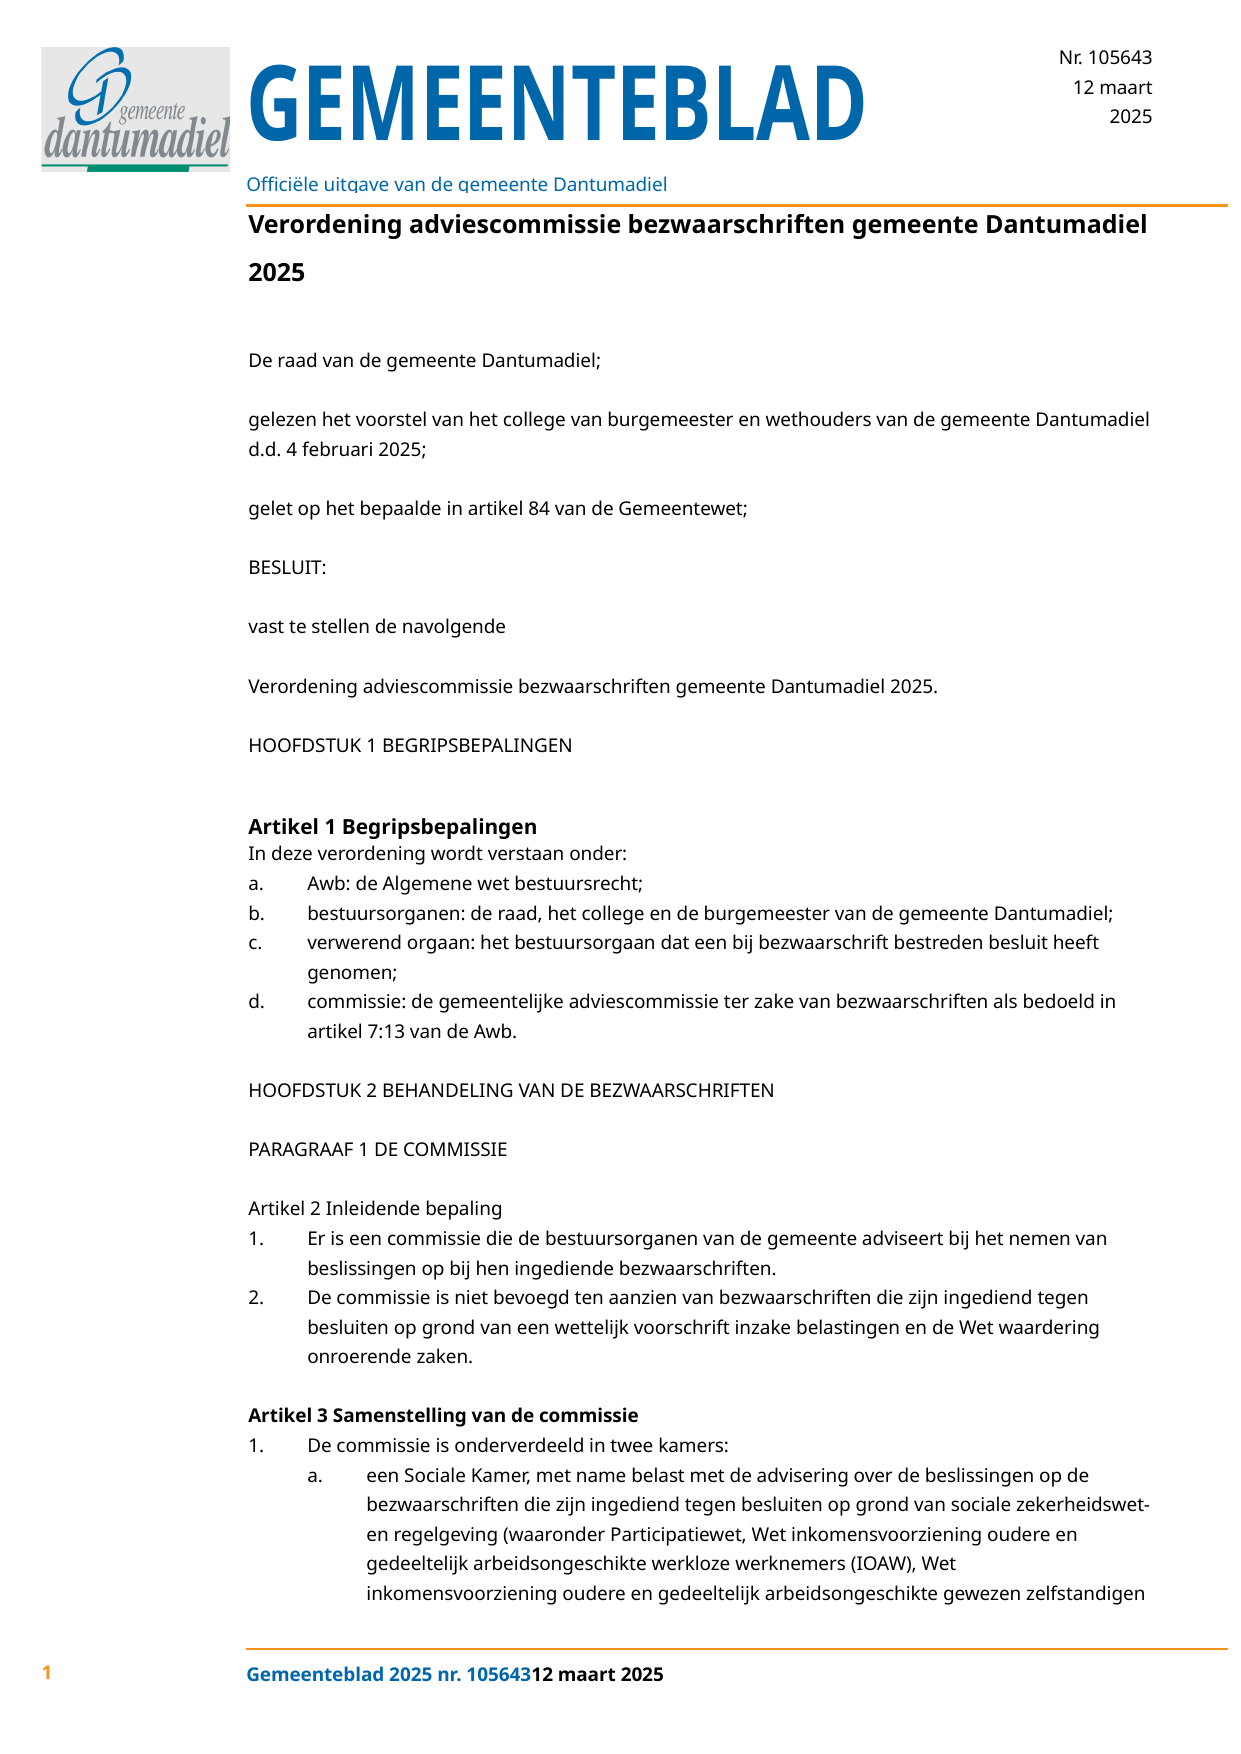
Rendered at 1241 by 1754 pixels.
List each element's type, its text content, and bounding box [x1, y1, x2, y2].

text gelet op het bepaalde in artikel 84 van de Gemeentewet; [248, 495, 1152, 521]
text Verordening adviescommissie bezwaarschriften gemeente Dantumadiel 2025. [248, 673, 1152, 699]
text Artikel 1 Begripsbepalingen [248, 812, 1152, 841]
list commissie: de gemeentelijke adviescommissie ter zake van bezwaarschriften als bedoeld in artikel 7:13 van de Awb. [248, 988, 1152, 1044]
list De commissie is niet bevoegd ten aanzien van bezwaarschriften die zijn ingediend tegen besluiten op grond van een wettelijk voorschrift inzake belastingen en de Wet waardering onroerende zaken. [248, 1284, 1152, 1369]
text PARAGRAAF 1 DE COMMISSIE [248, 1136, 1152, 1162]
text BESLUIT: [248, 554, 1152, 580]
text HOOFDSTUK 2 BEHANDELING VAN DE BEZWAARSCHRIFTEN [248, 1077, 1152, 1103]
text De raad van de gemeente Dantumadiel; [248, 347, 1152, 373]
list Er is een commissie die de bestuursorganen van de gemeente adviseert bij het nemen van beslissingen op bij hen ingediende bezwaarschriften. [248, 1225, 1152, 1280]
text Verordening adviescommissie bezwaarschriften gemeente Dantumadiel 2025 [248, 207, 1152, 288]
text In deze verordening wordt verstaan onder: [248, 841, 1152, 866]
text vast te stellen de navolgende [248, 614, 1152, 639]
list De commissie is onderverdeeld in twee kamers: [248, 1432, 1152, 1458]
list verwerend orgaan: het bestuursorgaan dat een bij bezwaarschrift bestreden besluit heeft genomen; [248, 929, 1152, 984]
text gelezen het voorstel van het college van burgemeester en wethouders van de gemeente Dantumadiel d.d. 4 februari 2025; [248, 407, 1152, 462]
text HOOFDSTUK 1 BEGRIPSBEPALINGEN [248, 732, 1152, 758]
text Artikel 2 Inleidende bepaling [248, 1196, 1152, 1221]
list een Sociale Kamer, met name belast met de advisering over de beslissingen op de bezwaarschriften die zijn ingediend tegen besluiten op grond van sociale zekerheidswet- en regelgeving (waaronder Participatiewet, Wet inkomensvoorziening oudere en gedeeltelijk arbeidsongeschikte werkloze werknemers (IOAW), Wet inkomensvoorziening oudere en gedeeltelijk arbeidsongeschikte gewezen zelfstandigen [307, 1462, 1152, 1606]
picture [41, 47, 231, 172]
text Artikel 3 Samenstelling van de commissie [248, 1403, 1152, 1428]
list Awb: de Algemene wet bestuursrecht; [248, 870, 1152, 896]
list bestuursorganen: de raad, het college en de burgemeester van de gemeente Dantumadiel; [248, 900, 1152, 925]
